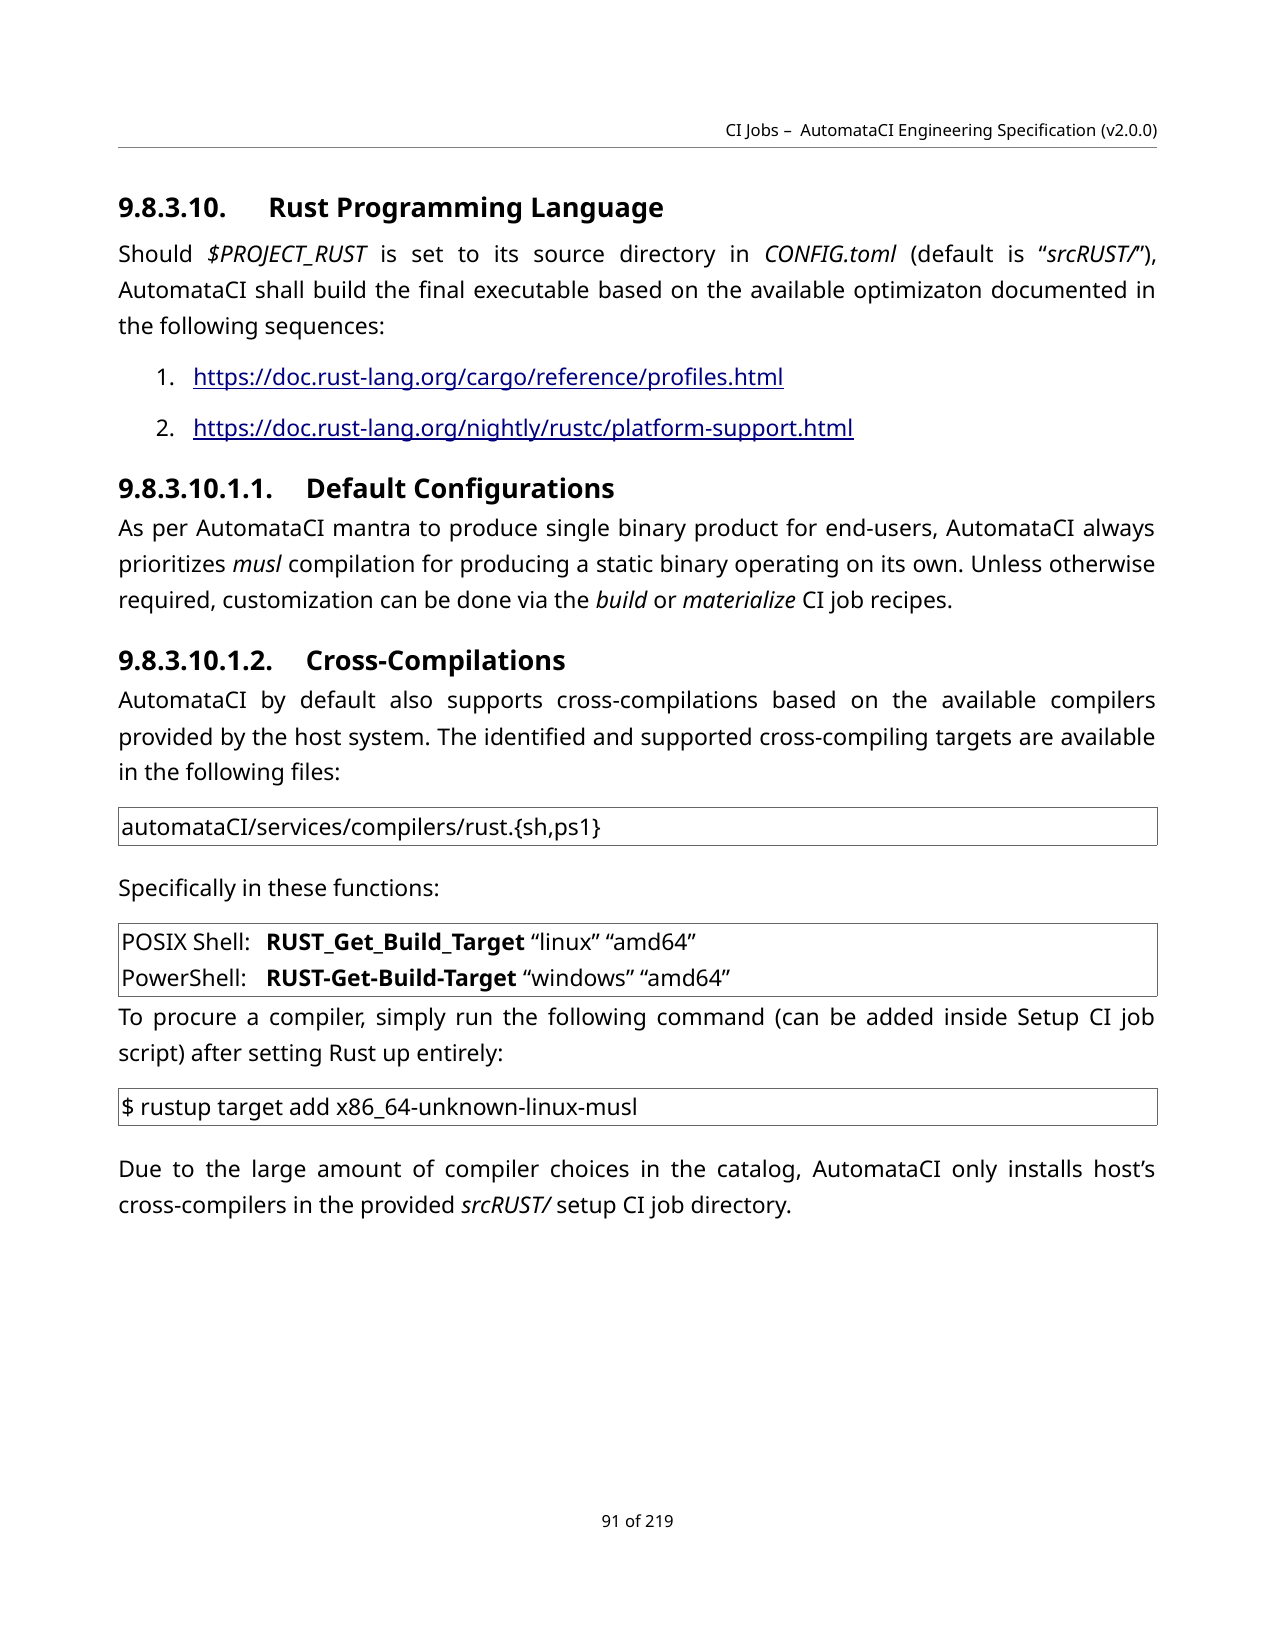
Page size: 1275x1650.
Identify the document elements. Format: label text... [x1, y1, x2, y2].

text Should $PROJECT_RUST is set to its source directory in CONFIG.toml (default is “srcRUST/”), AutomataCI shall build the final executable based on the available optimizaton documented in the following sequences: [118, 238, 1157, 341]
text PowerShell: RUST-Get-Build-Target “windows” “amd64” [119, 959, 1157, 996]
list https://doc.rust-lang.org/cargo/reference/profiles.html [156, 361, 1157, 392]
text AutomataCI by default also supports cross-compilations based on the available compilers provided by the host system. The identified and supported cross-compiling targets are available in the following files: [118, 684, 1157, 788]
subtitle Rust Programming Language [118, 189, 1157, 226]
subtitle Cross-Compilations [118, 641, 1157, 678]
text $ rustup target add x86_64-unknown-linux-musl [119, 1089, 1157, 1125]
subtitle Default Configurations [118, 469, 1157, 506]
text To procure a compiler, simply run the following command (can be added inside Setup CI job script) after setting Rust up entirely: [118, 1001, 1157, 1068]
text Specifically in these functions: [118, 872, 1157, 903]
text Due to the large amount of compiler choices in the catalog, AutomataCI only installs host’s cross-compilers in the provided srcRUST/ setup CI job directory. [118, 1153, 1157, 1220]
text As per AutomataCI mantra to produce single binary product for end-users, AutomataCI always prioritizes musl compilation for producing a static binary operating on its own. Unless otherwise required, customization can be done via the build or materialize CI job recipes. [118, 512, 1157, 615]
text automataCI/services/compilers/rust.{sh,ps1} [119, 808, 1157, 845]
list https://doc.rust-lang.org/nightly/rustc/platform-support.html [156, 412, 1157, 443]
text POSIX Shell: RUST_Get_Build_Target “linux” “amd64” [119, 924, 1157, 957]
